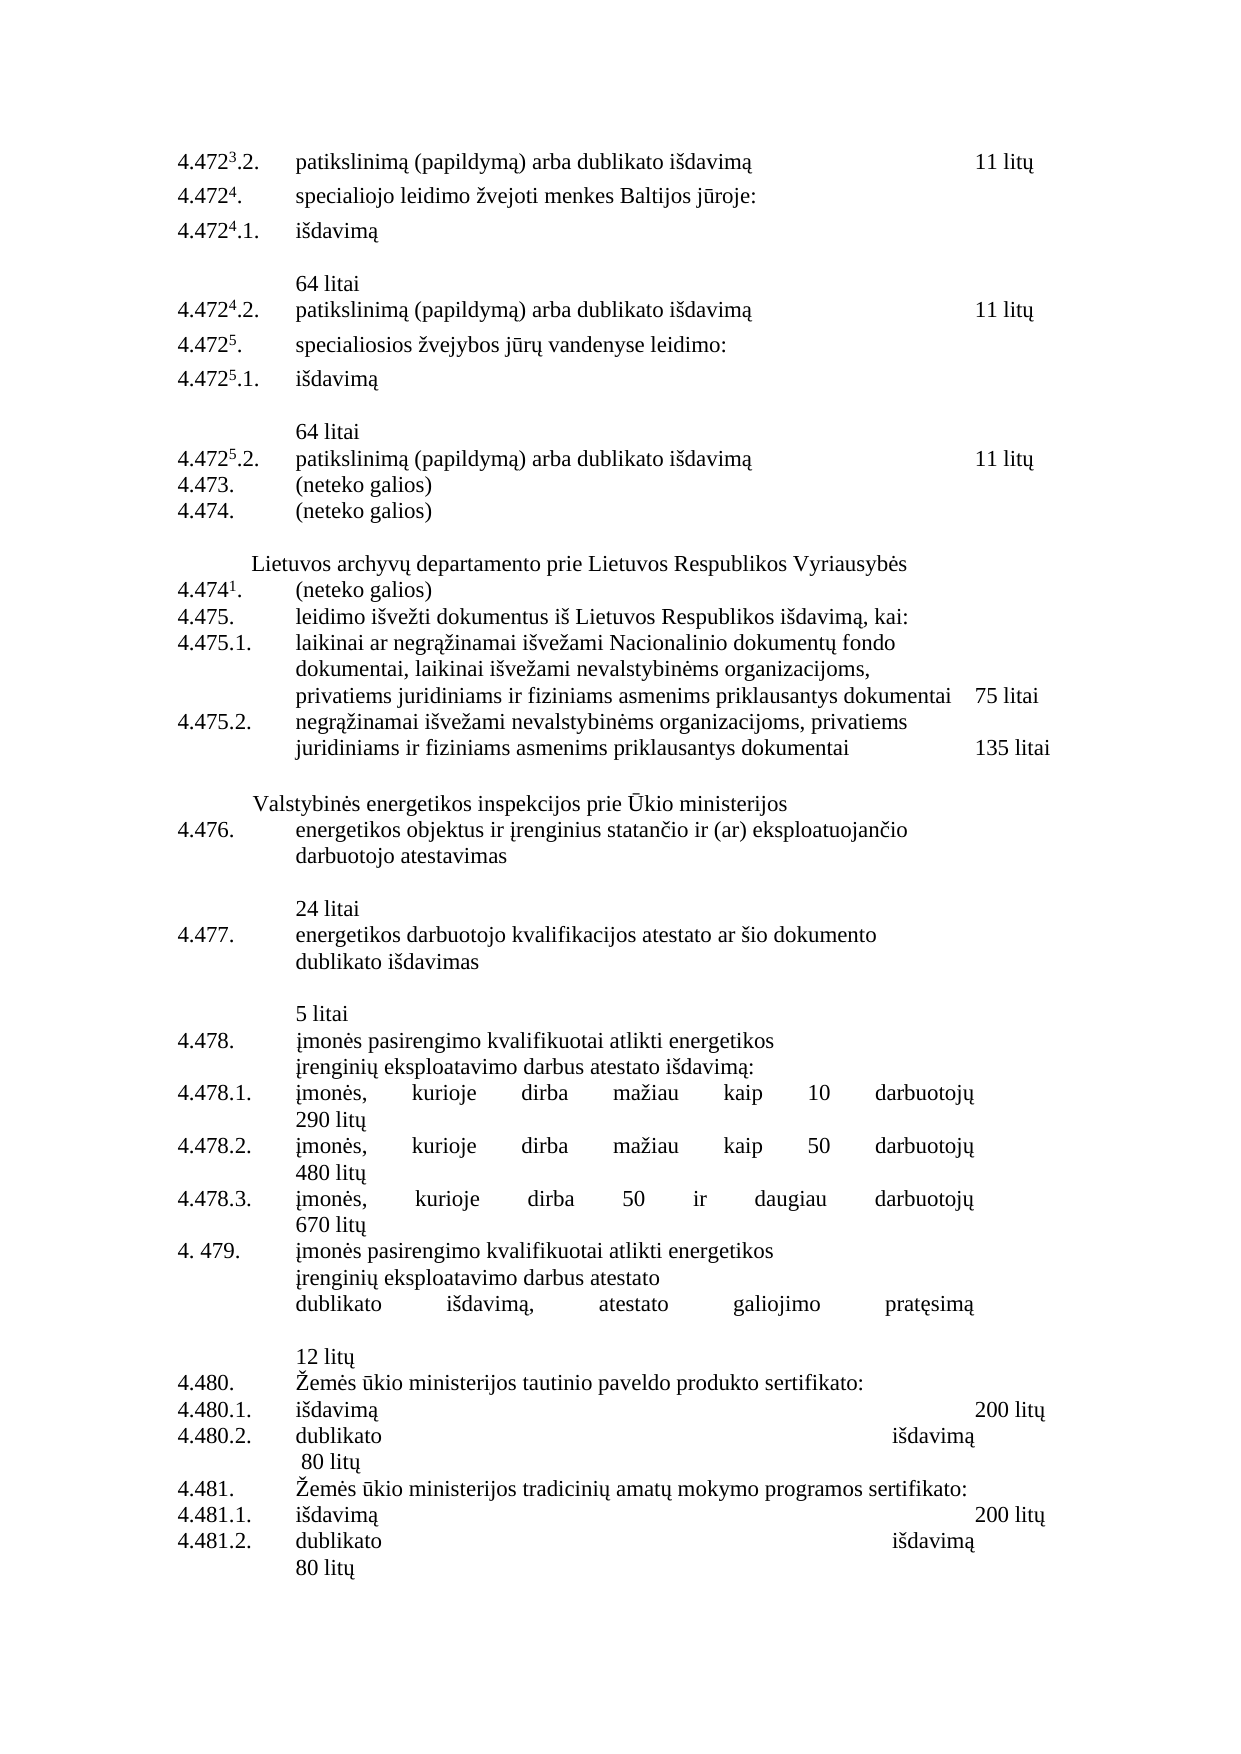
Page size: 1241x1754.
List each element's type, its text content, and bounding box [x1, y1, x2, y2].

text įrenginių eksploatavimo darbus atestato išdavimą: [177, 1053, 974, 1079]
text 4.481.2. dublikato išdavimą 80 litų [177, 1527, 974, 1580]
text Lietuvos archyvų departamento prie Lietuvos Respublikos Vyriausybės [177, 550, 1122, 576]
text 4.478.2. įmonės, kurioje dirba mažiau kaip 50 darbuotojų 480 litų [177, 1132, 974, 1185]
list įmonės pasirengimo kvalifikuotai atlikti energetikos [177, 1027, 974, 1053]
text 4.478.1. įmonės, kurioje dirba mažiau kaip 10 darbuotojų 290 litų [177, 1079, 974, 1132]
text 4.4741. (neteko galios) [177, 576, 1122, 603]
text 4.475. leidimo išvežti dokumentus iš Lietuvos Respublikos išdavimą, kai: [177, 603, 1122, 629]
text 4.478.3. įmonės, kurioje dirba 50 ir daugiau darbuotojų 670 litų [177, 1185, 974, 1238]
text įrenginių eksploatavimo darbus atestato [177, 1264, 974, 1290]
text Valstybinės energetikos inspekcijos prie Ūkio ministerijos [177, 789, 1122, 816]
text 4.480.1. išdavimą 200 litų [177, 1396, 1122, 1422]
text dublikato išdavimą, atestato galiojimo pratęsimą 12 litų [177, 1290, 974, 1369]
text 4.4724.1. išdavimą 64 litai [177, 217, 856, 296]
text 4.473. (neteko galios) [177, 471, 1122, 497]
text 4.4724. specialiojo leidimo žvejoti menkes Baltijos jūroje: [177, 182, 856, 209]
text 4. 479. įmonės pasirengimo kvalifikuotai atlikti energetikos [177, 1238, 974, 1264]
text 4.4725. specialiosios žvejybos jūrų vandenyse leidimo: [177, 331, 856, 357]
text 4.4725.1. išdavimą 64 litai [177, 366, 856, 444]
text 4.4724.2. patikslinimą (papildymą) arba dublikato išdavimą 11 litų [177, 296, 1122, 322]
text 4.474. (neteko galios) [177, 497, 1122, 524]
text 4.4725.2. patikslinimą (papildymą) arba dublikato išdavimą 11 litų [177, 444, 1122, 471]
text 4.481. Žemės ūkio ministerijos tradicinių amatų mokymo programos sertifikato: [177, 1475, 1122, 1501]
text 4.475.2. negrąžinamai išvežami nevalstybinėms organizacijoms, privatiems juridiniams ir fiziniams asmenims priklausantys dokumentai 135 litai [177, 708, 1122, 761]
text 4.480.2. dublikato išdavimą 80 litų [177, 1422, 974, 1475]
text 4.475.1. laikinai ar negrąžinamai išvežami Nacionalinio dokumentų fondo dokumentai, laikinai išvežami nevalstybinėms organizacijoms, privatiems juridiniams ir fiziniams asmenims priklausantys dokumentai 75 litai [177, 629, 1122, 708]
text 4.480. Žemės ūkio ministerijos tautinio paveldo produkto sertifikato: [177, 1369, 1122, 1396]
text 4.481.1. išdavimą 200 litų [177, 1501, 1122, 1527]
text 4.4723.2. patikslinimą (papildymą) arba dublikato išdavimą 11 litų [177, 148, 1122, 174]
text 4.476. energetikos objektus ir įrenginius statančio ir (ar) eksploatuojančio darbuotojo atestavimas 24 litai [177, 816, 974, 921]
text 4.477. energetikos darbuotojo kvalifikacijos atestato ar šio dokumento dublikato išdavimas 5 litai [177, 921, 974, 1027]
